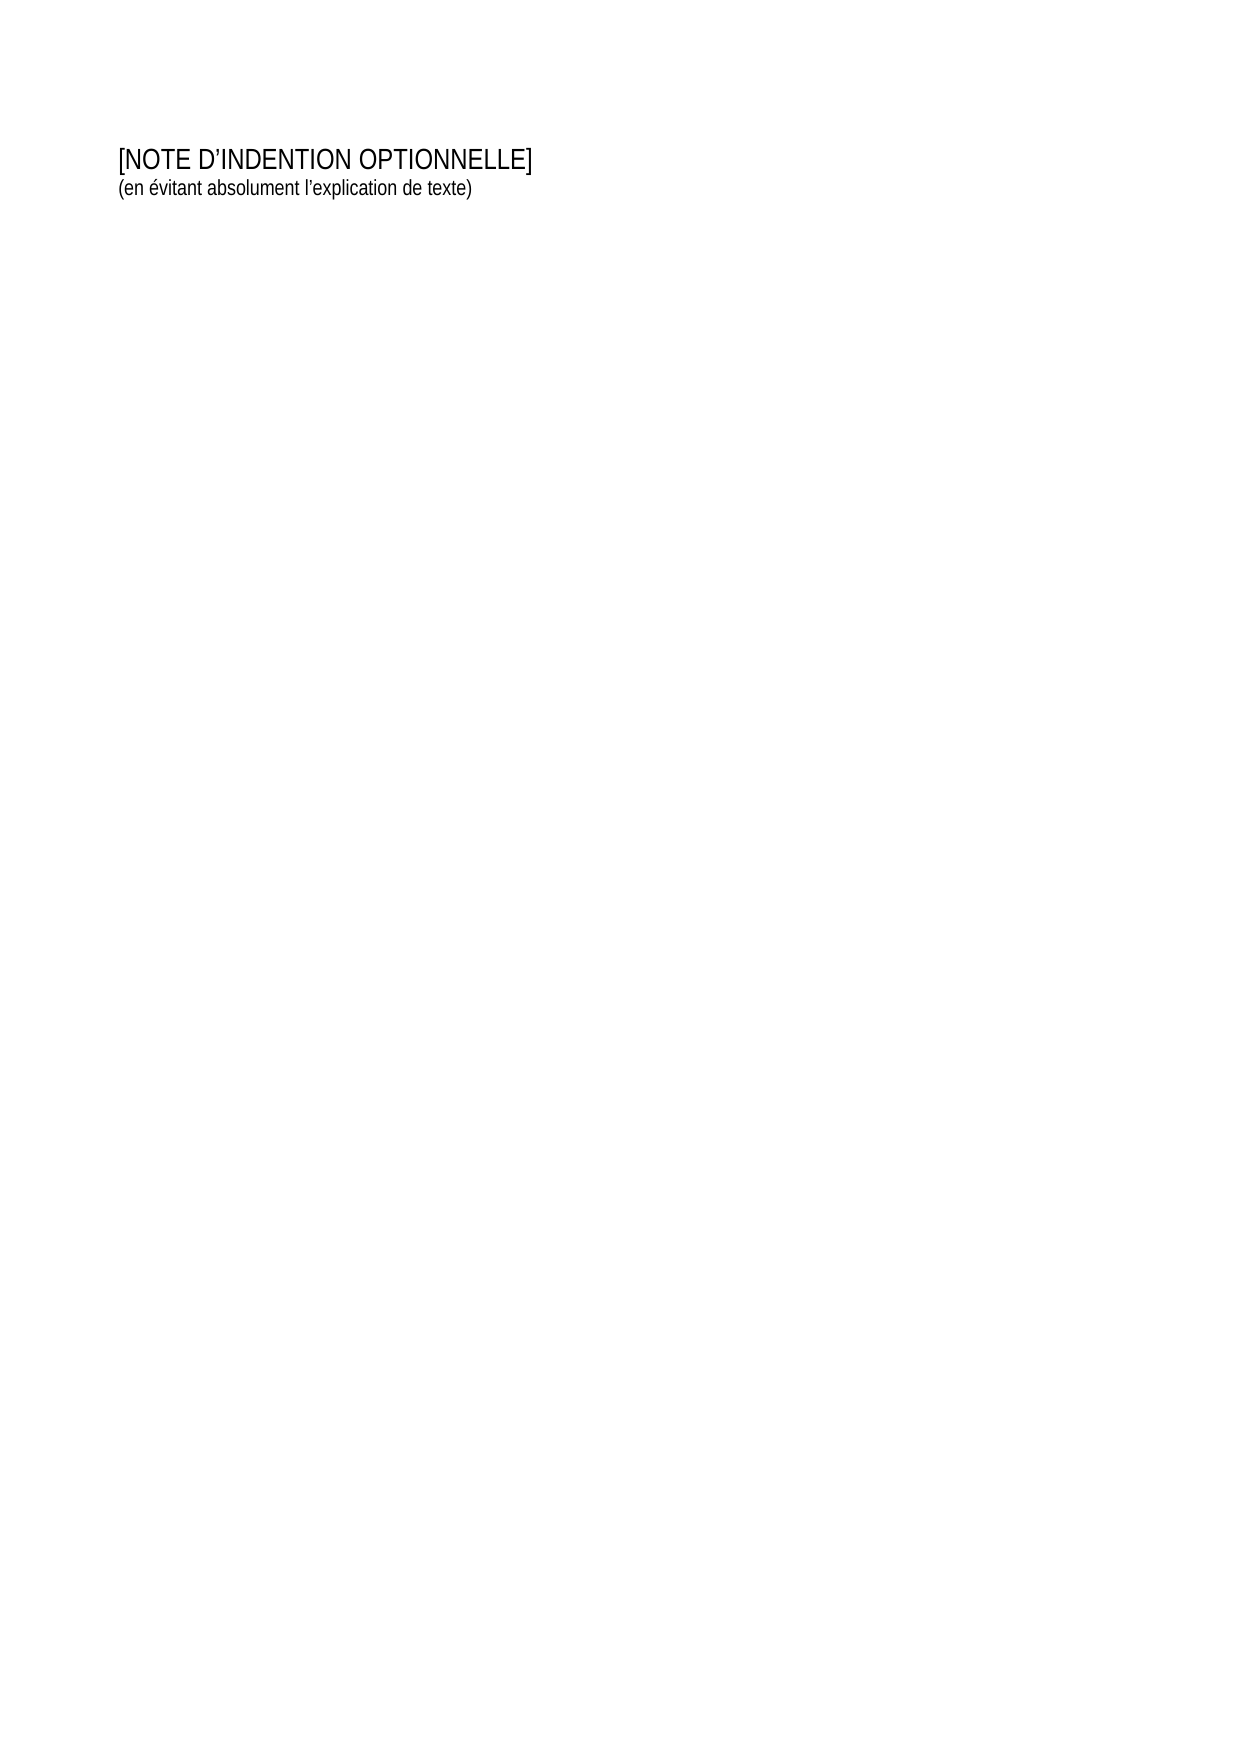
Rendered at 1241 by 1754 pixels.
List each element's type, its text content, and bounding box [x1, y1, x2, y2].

text (en évitant absolument l’explication de texte) [118, 175, 1122, 200]
text [NOTE D’INDENTION OPTIONNELLE] [118, 142, 1122, 175]
